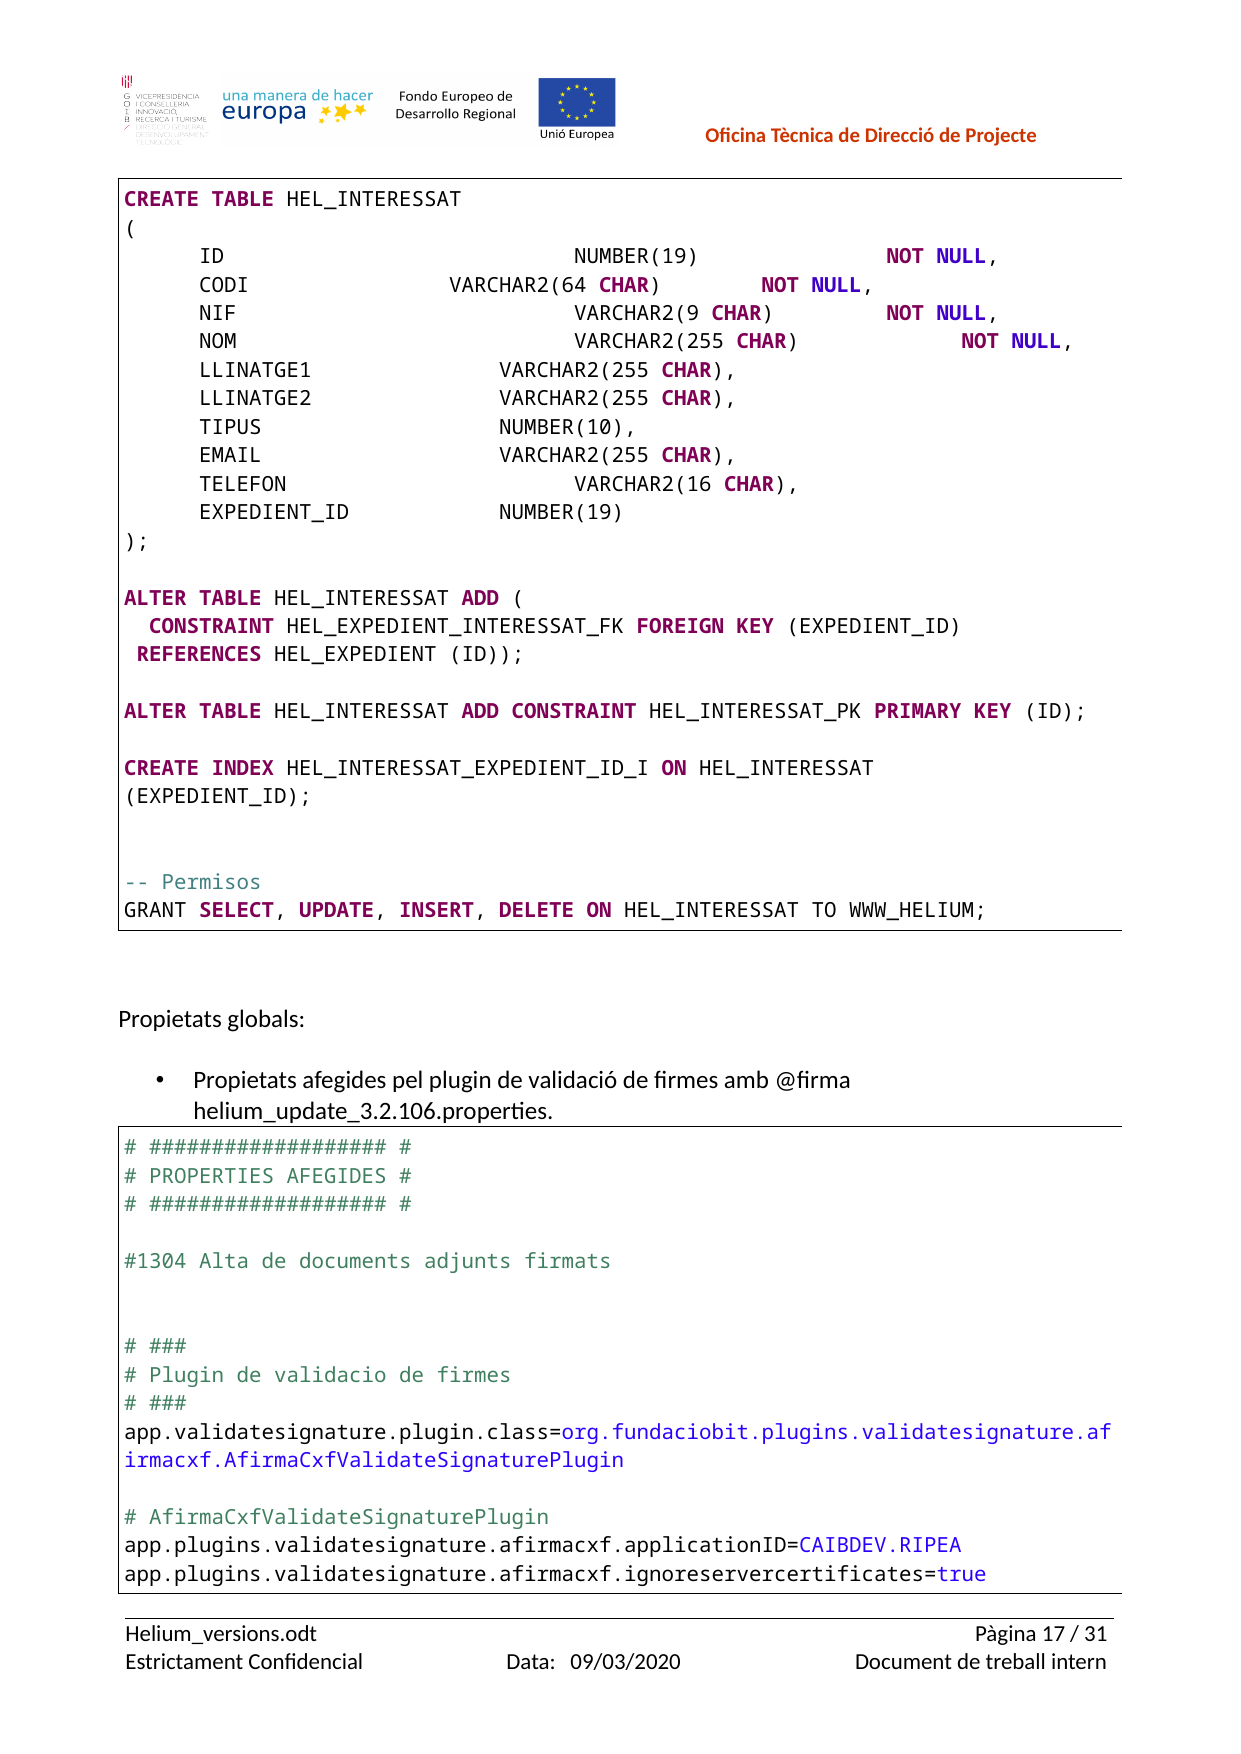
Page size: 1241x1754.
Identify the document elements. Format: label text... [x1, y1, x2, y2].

list Propietats afegides pel plugin de validació de firmes amb @firma helium_update_3.2.106.properties. [156, 1064, 1122, 1126]
table_header # ################### # # PROPERTIES AFEGIDES # # ################### # #1304 Alta de documents adjunts firmats # ### # Plugin de validacio de firmes # ### app.validatesignature.plugin.class=org.fundaciobit.plugins.validatesignature.afirmacxf.AfirmaCxfValidateSignaturePlugin # AfirmaCxfValidateSignaturePlugin app.plugins.validatesignature.afirmacxf.applicationID=CAIBDEV.RIPEA app.plugins.validatesignature.afirmacxf.ignoreservercertificates=true [119, 1127, 1122, 1593]
table_header CREATE TABLE HEL_INTERESSAT ( ID NUMBER(19) NOT NULL, CODI VARCHAR2(64 CHAR) NOT NULL, NIF VARCHAR2(9 CHAR) NOT NULL, NOM VARCHAR2(255 CHAR) NOT NULL, LLINATGE1 VARCHAR2(255 CHAR), LLINATGE2 VARCHAR2(255 CHAR), TIPUS NUMBER(10), EMAIL VARCHAR2(255 CHAR), TELEFON VARCHAR2(16 CHAR), EXPEDIENT_ID NUMBER(19) ); ALTER TABLE HEL_INTERESSAT ADD ( CONSTRAINT HEL_EXPEDIENT_INTERESSAT_FK FOREIGN KEY (EXPEDIENT_ID) REFERENCES HEL_EXPEDIENT (ID)); ALTER TABLE HEL_INTERESSAT ADD CONSTRAINT HEL_INTERESSAT_PK PRIMARY KEY (ID); CREATE INDEX HEL_INTERESSAT_EXPEDIENT_ID_I ON HEL_INTERESSAT (EXPEDIENT_ID); -- Permisos GRANT SELECT, UPDATE, INSERT, DELETE ON HEL_INTERESSAT TO WWW_HELIUM; [119, 179, 1122, 929]
text Propietats globals: [118, 1003, 1122, 1034]
picture [219, 73, 621, 147]
picture [118, 73, 213, 147]
